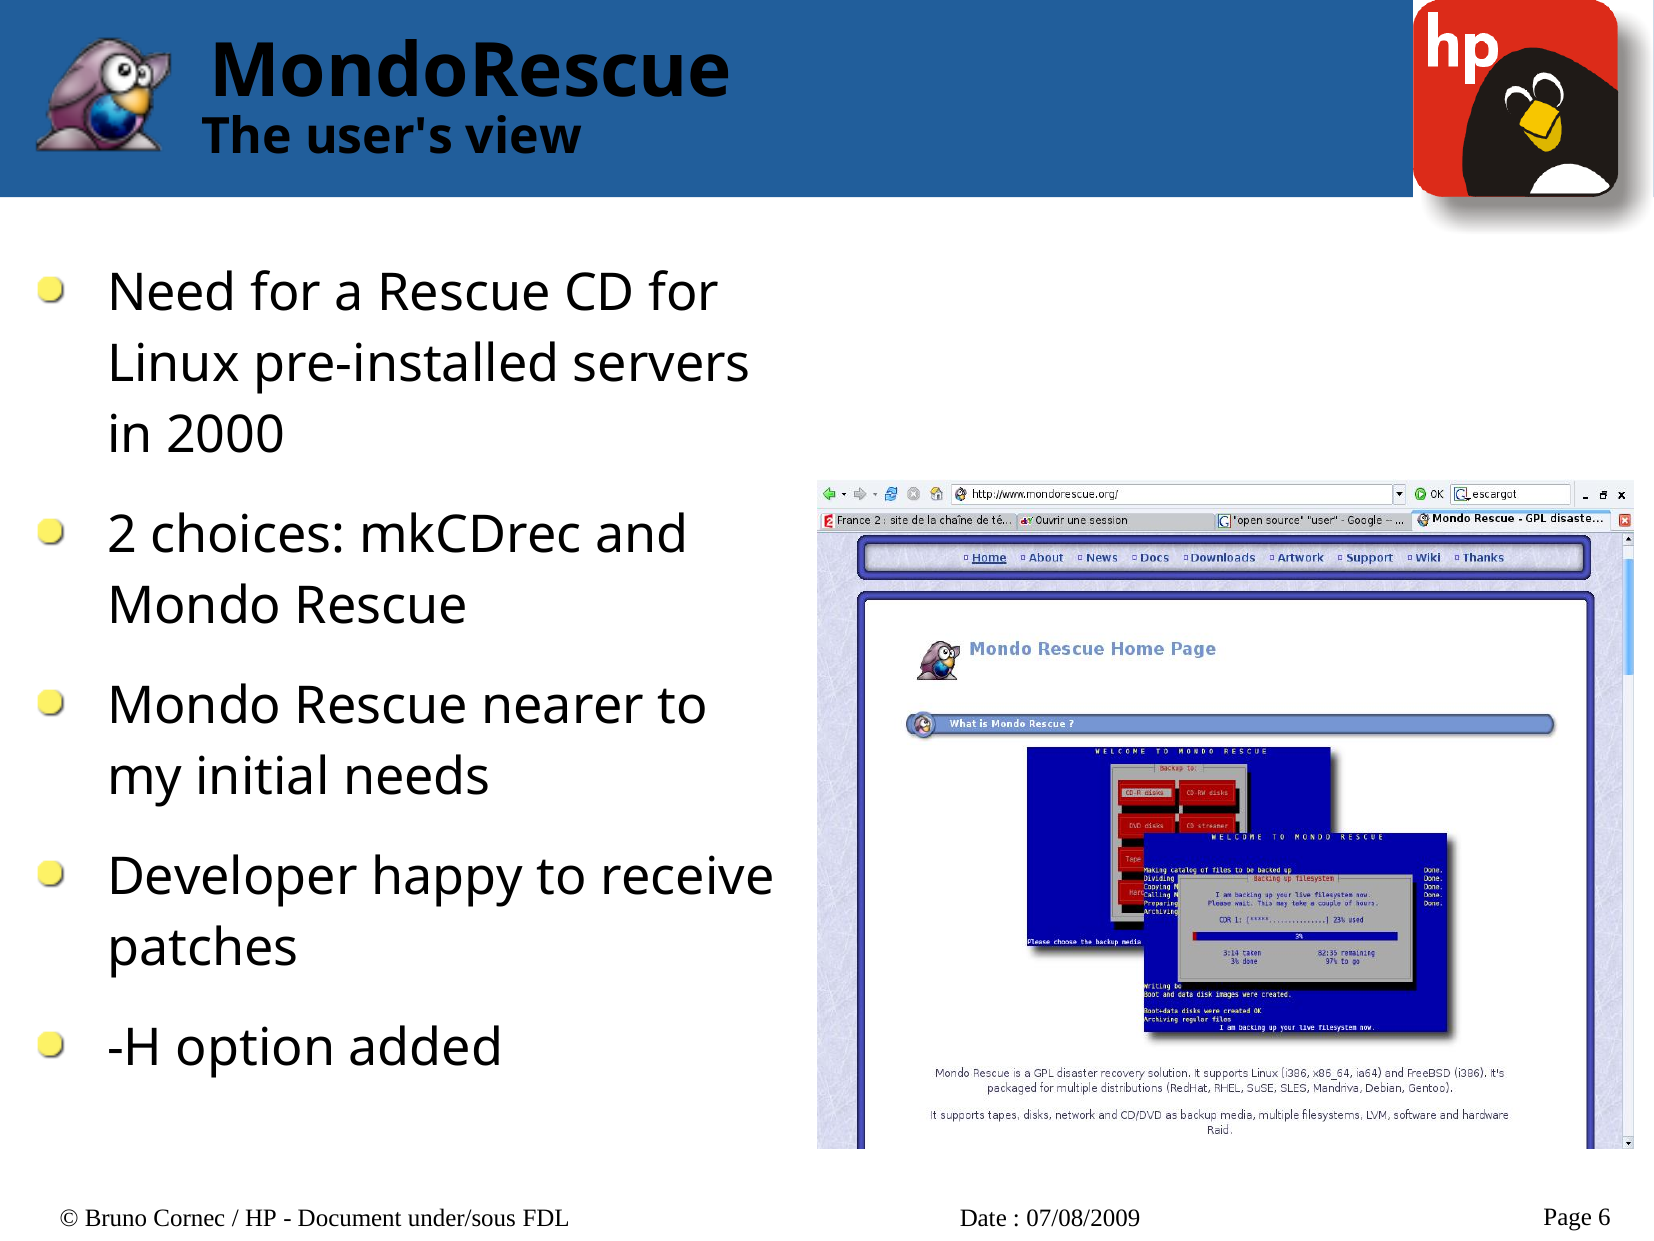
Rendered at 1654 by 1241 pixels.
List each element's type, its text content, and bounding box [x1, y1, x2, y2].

picture [0, 0, 211, 199]
picture [1413, 0, 1654, 235]
title The user's view [201, 32, 1190, 241]
picture [817, 479, 1634, 1149]
picture [36, 1030, 67, 1061]
list Need for a Rescue CD for Linux pre-installed servers in 2000 2 choices: mkCDrec and Mondo Rescue Mondo Rescue nearer to my initial needs Developer happy to receive patches -H option added [24, 255, 780, 978]
